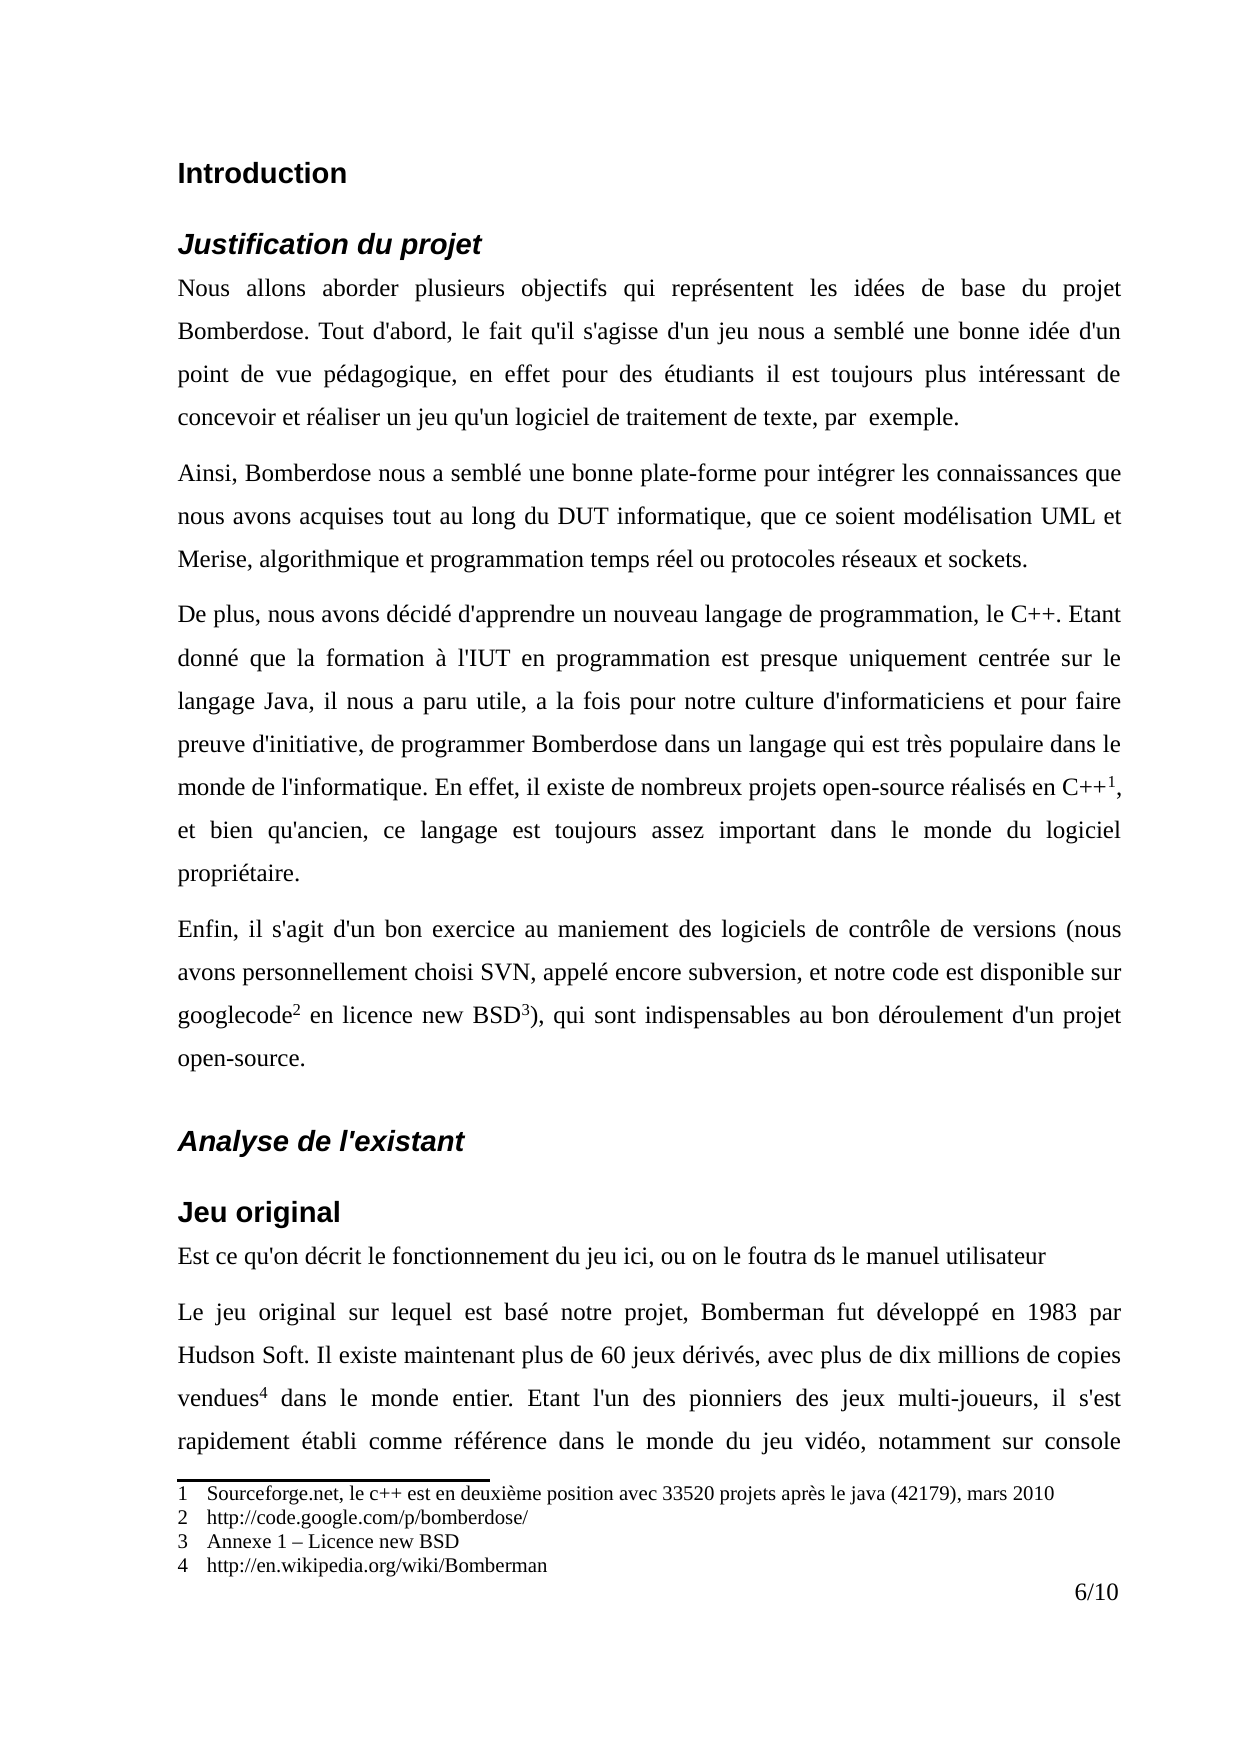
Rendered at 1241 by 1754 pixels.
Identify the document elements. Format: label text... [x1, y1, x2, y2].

text Annexe 1 – Licence new BSD [177, 1529, 1122, 1553]
text http://code.google.com/p/bomberdose/ [177, 1505, 1122, 1529]
text Ainsi, Bomberdose nous a semblé une bonne plate-forme pour intégrer les connaissances que nous avons acquises tout au long du DUT informatique, que ce soient modélisation UML et Merise, algorithmique et programmation temps réel ou protocoles réseaux et sockets. [177, 458, 1122, 573]
subtitle Justification du projet [177, 227, 1122, 260]
text Le jeu original sur lequel est basé notre projet, Bomberman fut développé en 1983 par Hudson Soft. Il existe maintenant plus de 60 jeux dérivés, avec plus de dix millions de copies vendues dans le monde entier. Etant l'un des pionniers des jeux multi-joueurs, il s'est rapidement établi comme référence dans le monde du jeu vidéo, notamment sur console [177, 1297, 1122, 1455]
text De plus, nous avons décidé d'apprendre un nouveau langage de programmation, le C++. Etant donné que la formation à l'IUT en programmation est presque uniquement centrée sur le langage Java, il nous a paru utile, a la fois pour notre culture d'informaticiens et pour faire preuve d'initiative, de programmer Bomberdose dans un langage qui est très populaire dans le monde de l'informatique. En effet, il existe de nombreux projets open-source réalisés en C++, et bien qu'ancien, ce langage est toujours assez important dans le monde du logiciel propriétaire. [177, 599, 1122, 887]
text Sourceforge.net, le c++ est en deuxième position avec 33520 projets après le java (42179), mars 2010 [177, 1481, 1122, 1505]
subtitle Introduction [177, 156, 1122, 189]
subtitle Analyse de l'existant [177, 1124, 1122, 1157]
text Enfin, il s'agit d'un bon exercice au maniement des logiciels de contrôle de versions (nous avons personnellement choisi SVN, appelé encore subversion, et notre code est disponible sur googlecode en licence new BSD), qui sont indispensables au bon déroulement d'un projet open-source. [177, 914, 1122, 1072]
subtitle Jeu original [177, 1195, 1122, 1228]
text Nous allons aborder plusieurs objectifs qui représentent les idées de base du projet Bomberdose. Tout d'abord, le fait qu'il s'agisse d'un jeu nous a semblé une bonne idée d'un point de vue pédagogique, en effet pour des étudiants il est toujours plus intéressant de concevoir et réaliser un jeu qu'un logiciel de traitement de texte, par exemple. [177, 273, 1122, 431]
text Est ce qu'on décrit le fonctionnement du jeu ici, ou on le foutra ds le manuel utilisateur [177, 1241, 1122, 1270]
text http://en.wikipedia.org/wiki/Bomberman [177, 1553, 1122, 1577]
